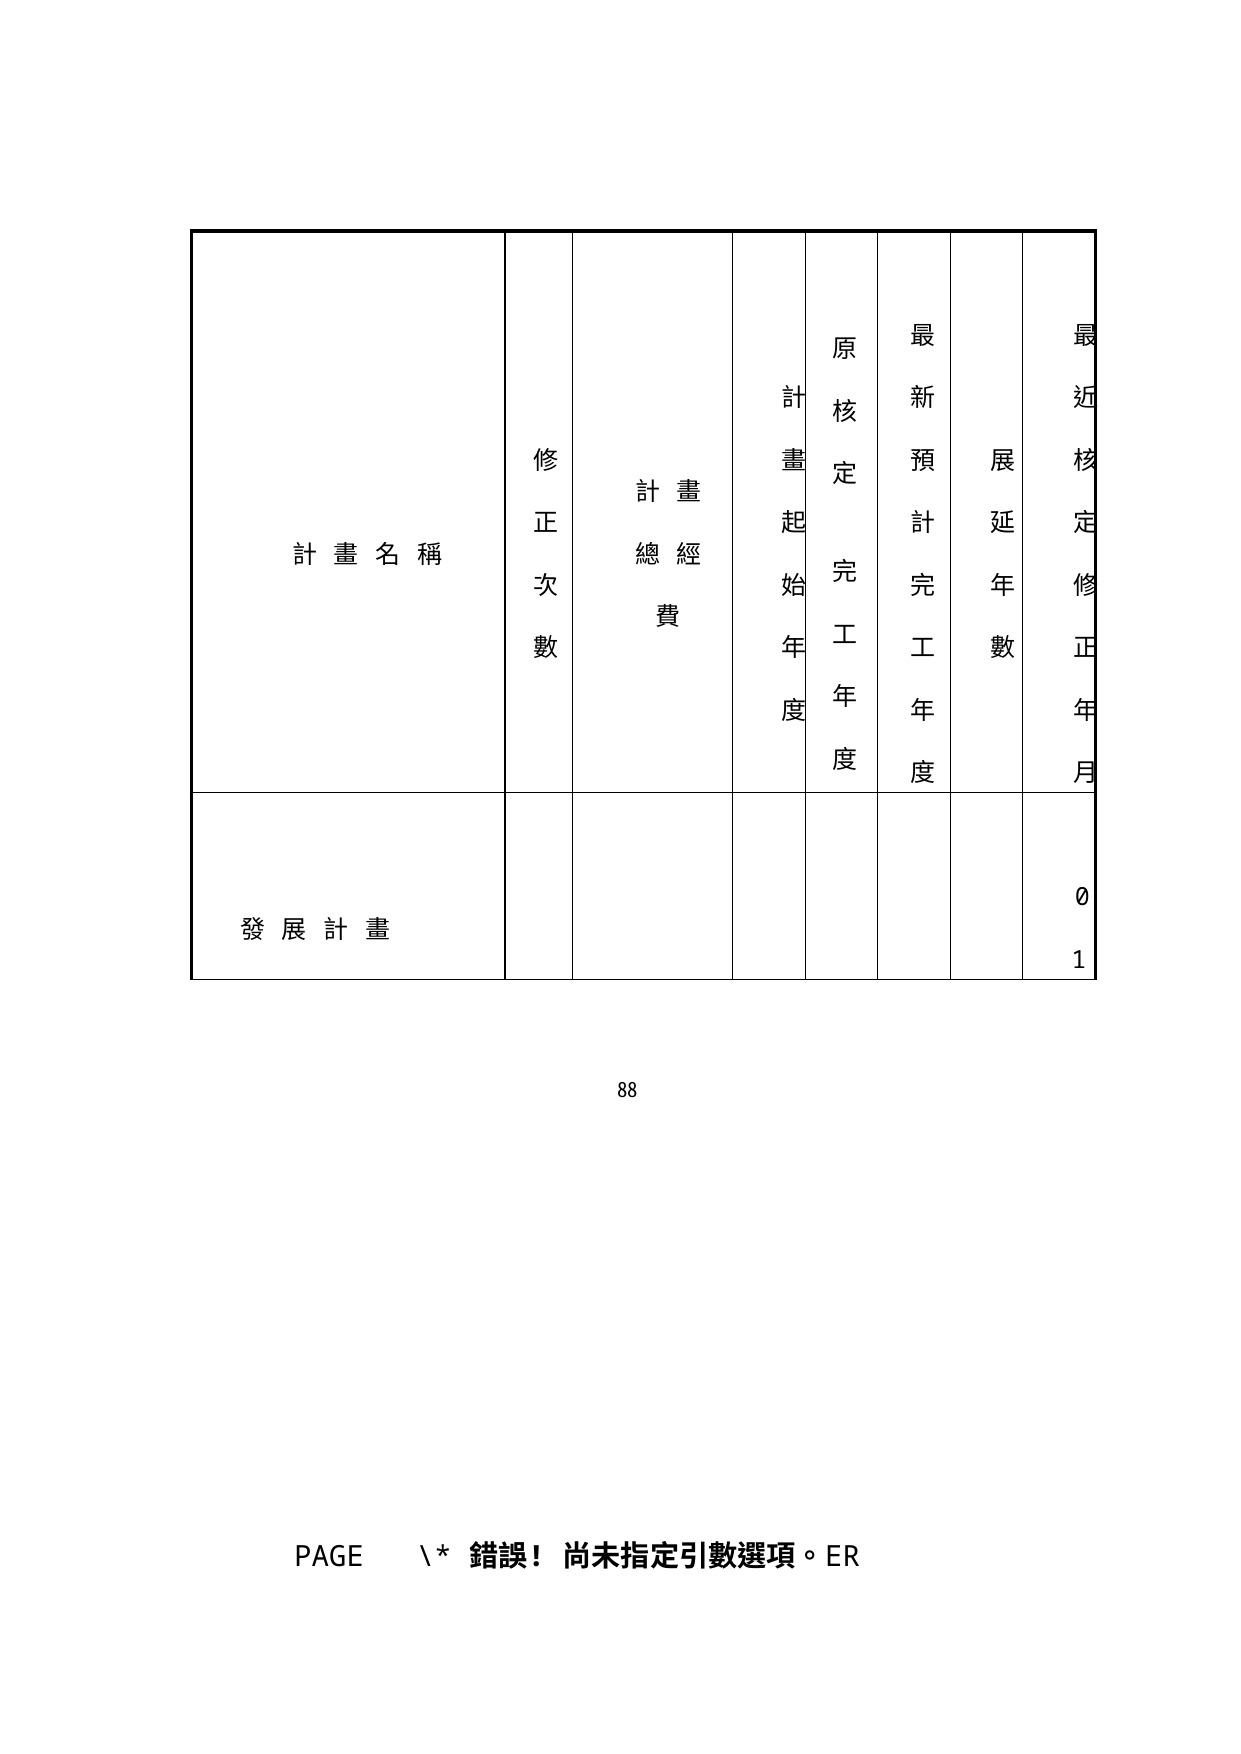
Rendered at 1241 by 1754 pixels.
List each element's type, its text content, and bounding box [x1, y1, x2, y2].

table_header 最近核定修正年月 [1023, 233, 1094, 792]
table_cell [573, 793, 732, 979]
table_header 原 核定 完工年度 [806, 233, 877, 792]
table_header 計畫起始年度 [733, 233, 805, 792]
table_cell 01 [1023, 793, 1094, 979]
table_cell [878, 793, 950, 979]
table_header 計畫名稱 [193, 233, 504, 792]
table_cell 發展計畫 [193, 793, 504, 979]
table_cell [806, 793, 877, 979]
table_cell [733, 793, 805, 979]
table_header 修正次數 [506, 233, 572, 792]
table_header 展延年數 [951, 233, 1022, 792]
table_header 最新預計完工年度 [878, 233, 950, 792]
table_header 計畫總經費 [573, 233, 732, 792]
table_cell [506, 793, 572, 979]
table_cell [951, 793, 1022, 979]
